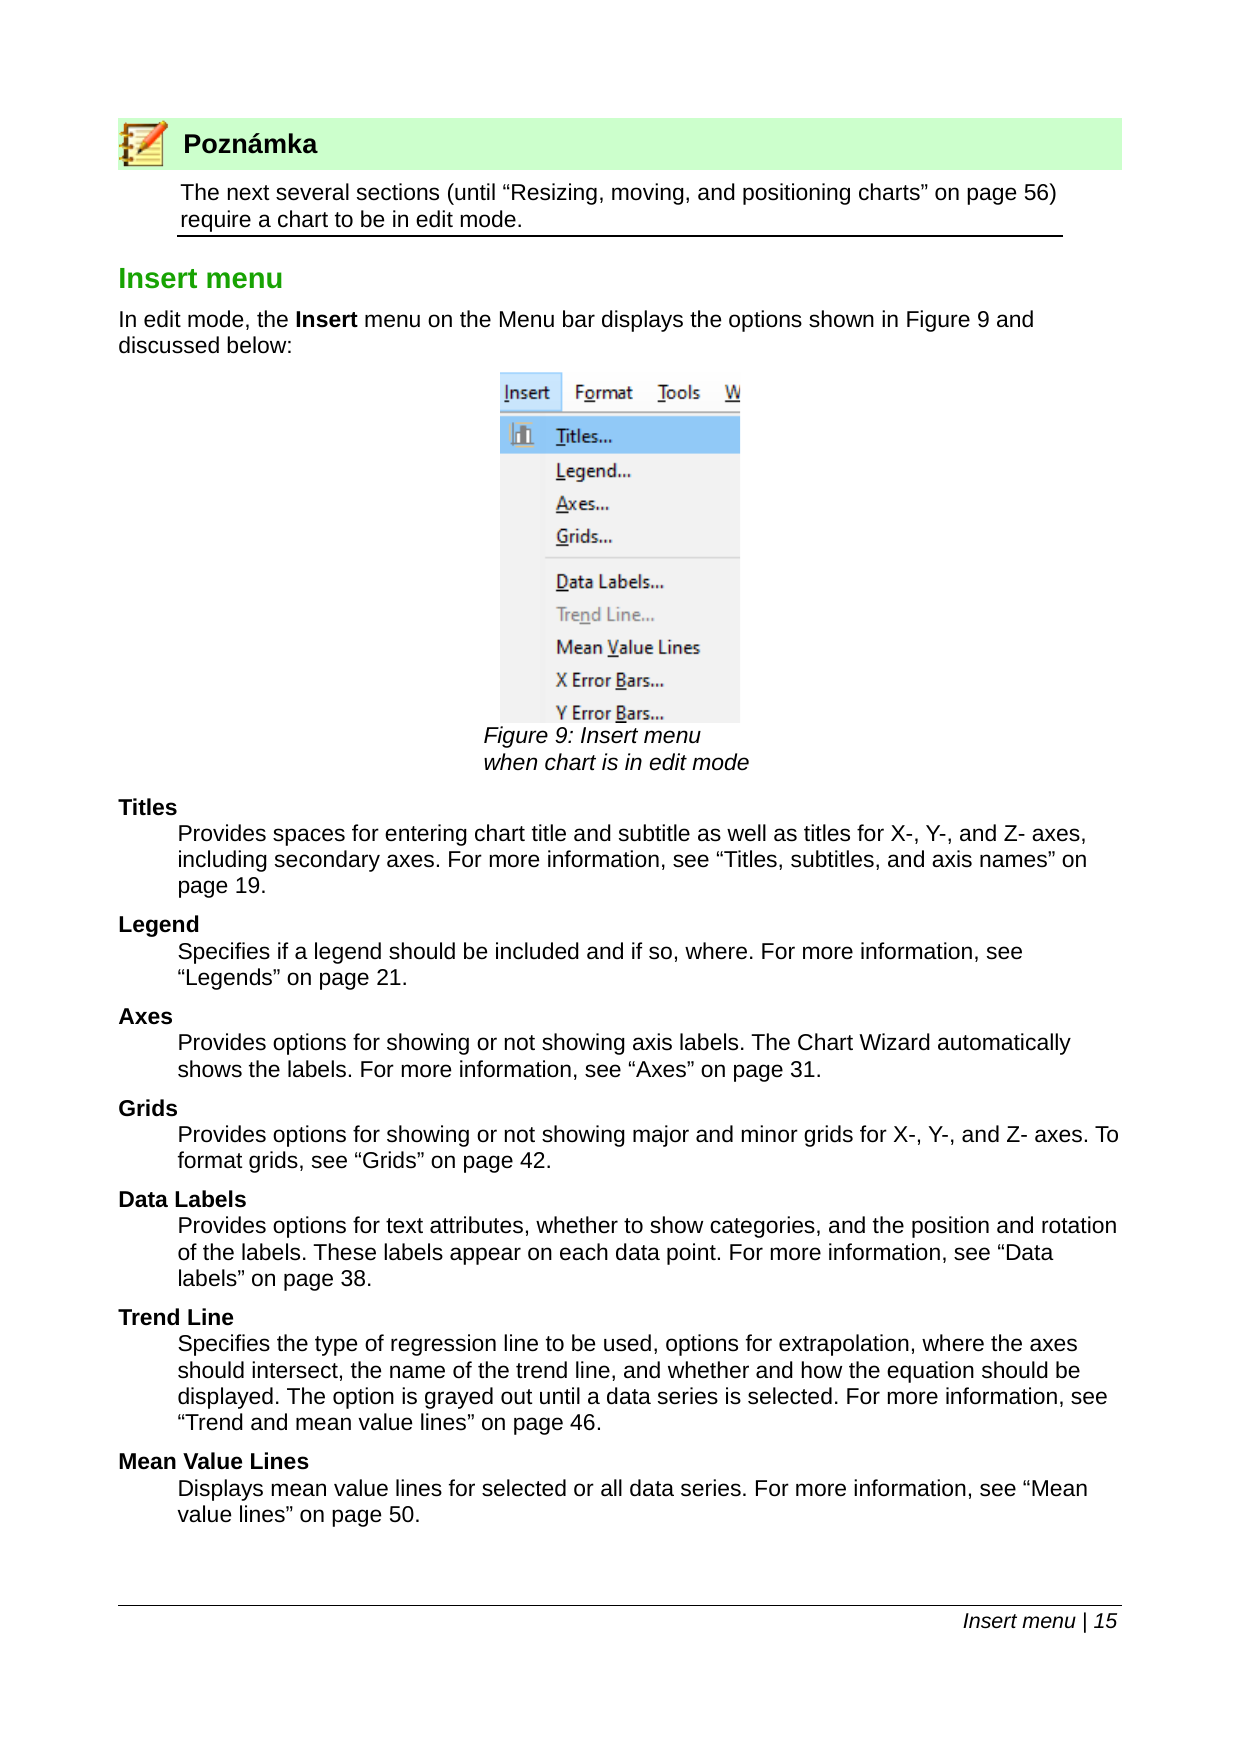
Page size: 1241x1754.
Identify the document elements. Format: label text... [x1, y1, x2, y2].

text Provides options for showing or not showing axis labels. The Chart Wizard automatically shows the labels. For more information, see “Axes” on page 31. [177, 1029, 1122, 1082]
text Provides options for text attributes, whether to show categories, and the position and rotation of the labels. These labels appear on each data point. For more information, see “Data labels” on page 38. [177, 1212, 1122, 1291]
text Data Labels [118, 1186, 1122, 1212]
text Provides options for showing or not showing major and minor grids for X-, Y-, and Z- axes. To format grids, see “Grids” on page 42. [177, 1121, 1122, 1173]
picture [119, 119, 170, 170]
text Figure 9: Insert menu when chart is in edit mode [483, 723, 757, 775]
text Axes [118, 1003, 1122, 1029]
text In edit mode, the Insert menu on the Menu bar displays the options shown in Figure 9 and discussed below: [118, 306, 1122, 359]
text Provides spaces for entering chart title and subtitle as well as titles for X-, Y-, and Z- axes, including secondary axes. For more information, see “Titles, subtitles, and axis names” on page 19. [177, 820, 1122, 899]
text Grids [118, 1094, 1122, 1121]
text Legend [118, 911, 1122, 938]
subtitle Poznámka [118, 118, 1122, 170]
text Mean Value Lines [118, 1448, 1122, 1474]
picture [500, 371, 741, 723]
text Trend Line [118, 1304, 1122, 1330]
text Specifies the type of regression line to be used, options for extrapolation, where the axes should intersect, the name of the trend line, and whether and how the equation should be displayed. The option is grayed out until a data series is selected. For more information, see “Trend and mean value lines” on page 46. [177, 1330, 1122, 1436]
subtitle Insert menu [118, 261, 1122, 294]
text The next several sections (until “Resizing, moving, and positioning charts” on page 56) require a chart to be in edit mode. [177, 176, 1063, 235]
text Displays mean value lines for selected or all data series. For more information, see “Mean value lines” on page 50. [177, 1474, 1122, 1527]
text Titles [118, 793, 1122, 820]
text Specifies if a legend should be included and if so, where. For more information, see “Legends” on page 21. [177, 938, 1122, 990]
